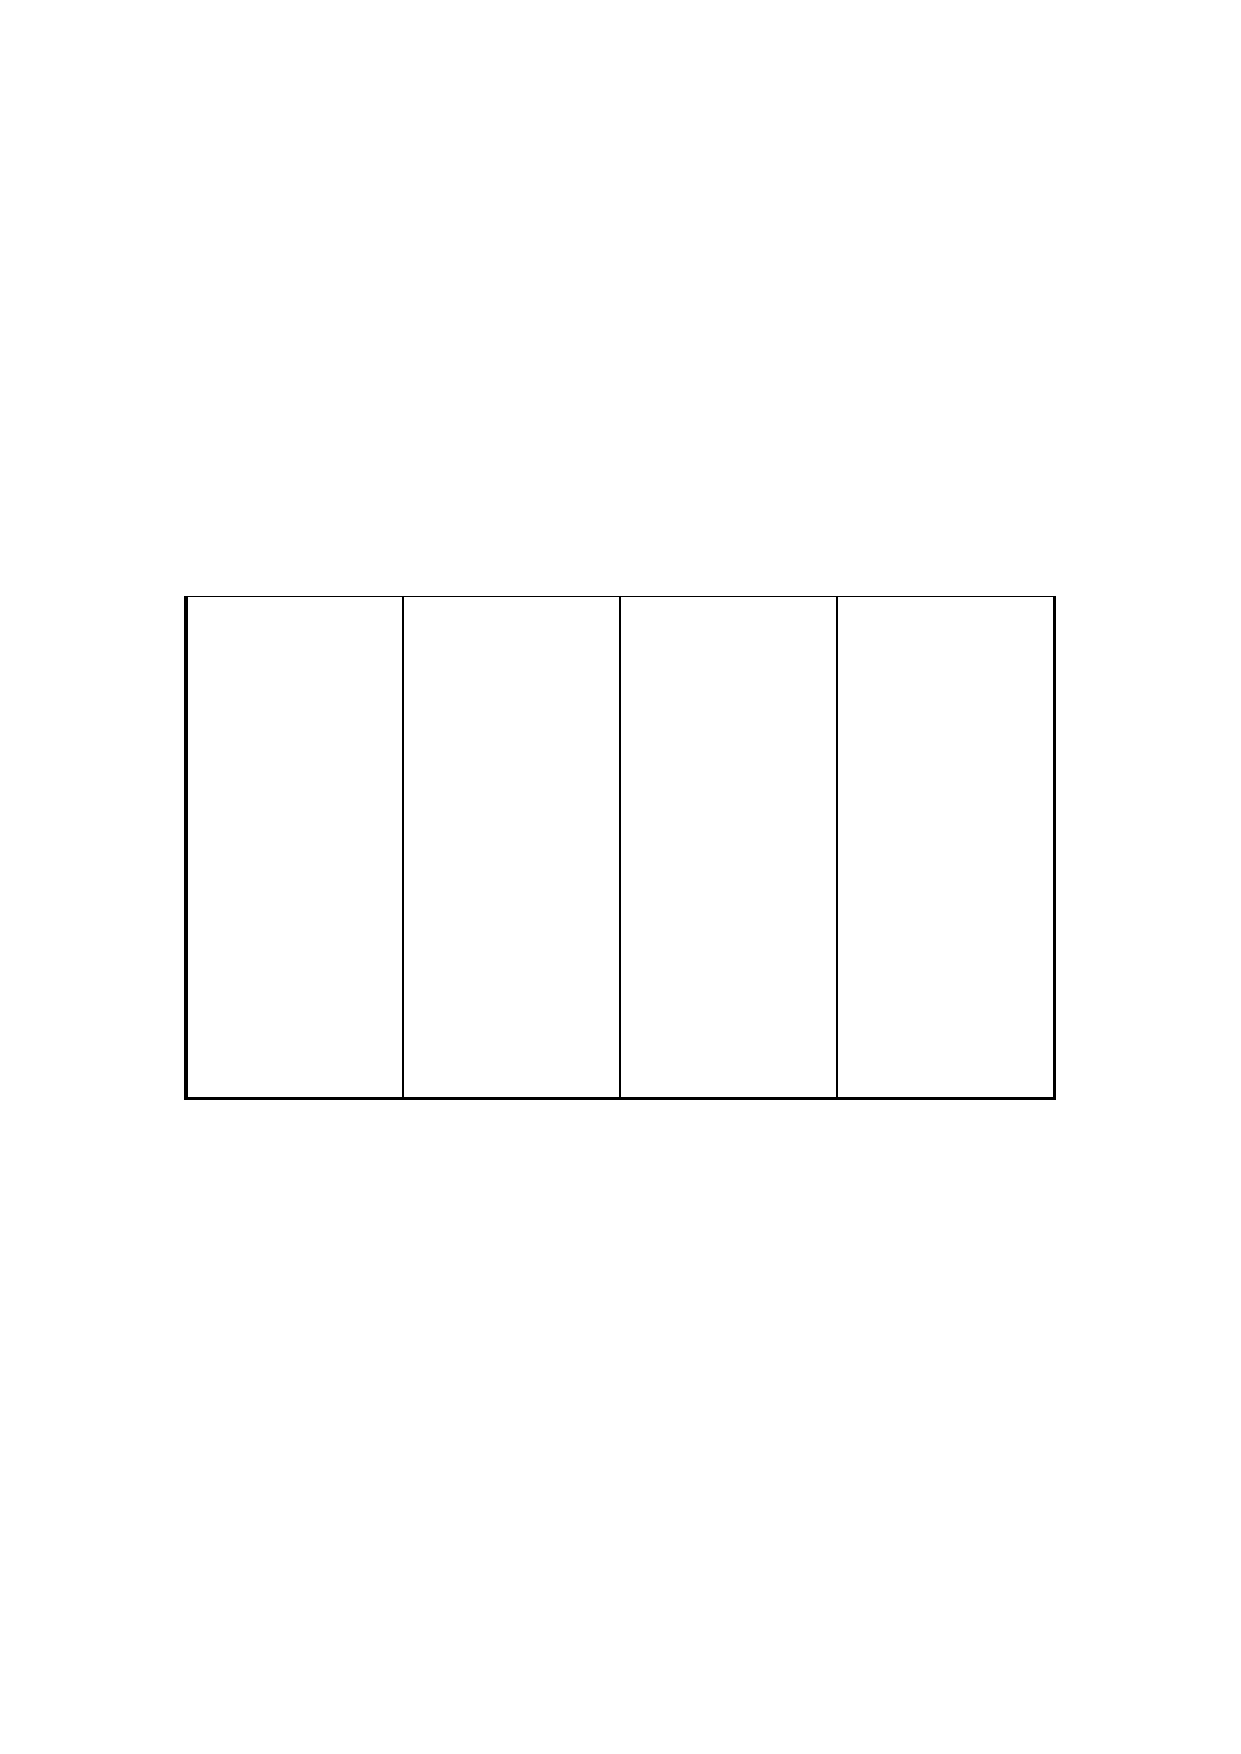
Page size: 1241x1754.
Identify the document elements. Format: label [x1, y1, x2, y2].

table_cell [404, 597, 619, 1097]
table_cell [621, 597, 836, 1097]
table_cell [188, 597, 402, 1097]
table_cell [838, 597, 1053, 1097]
